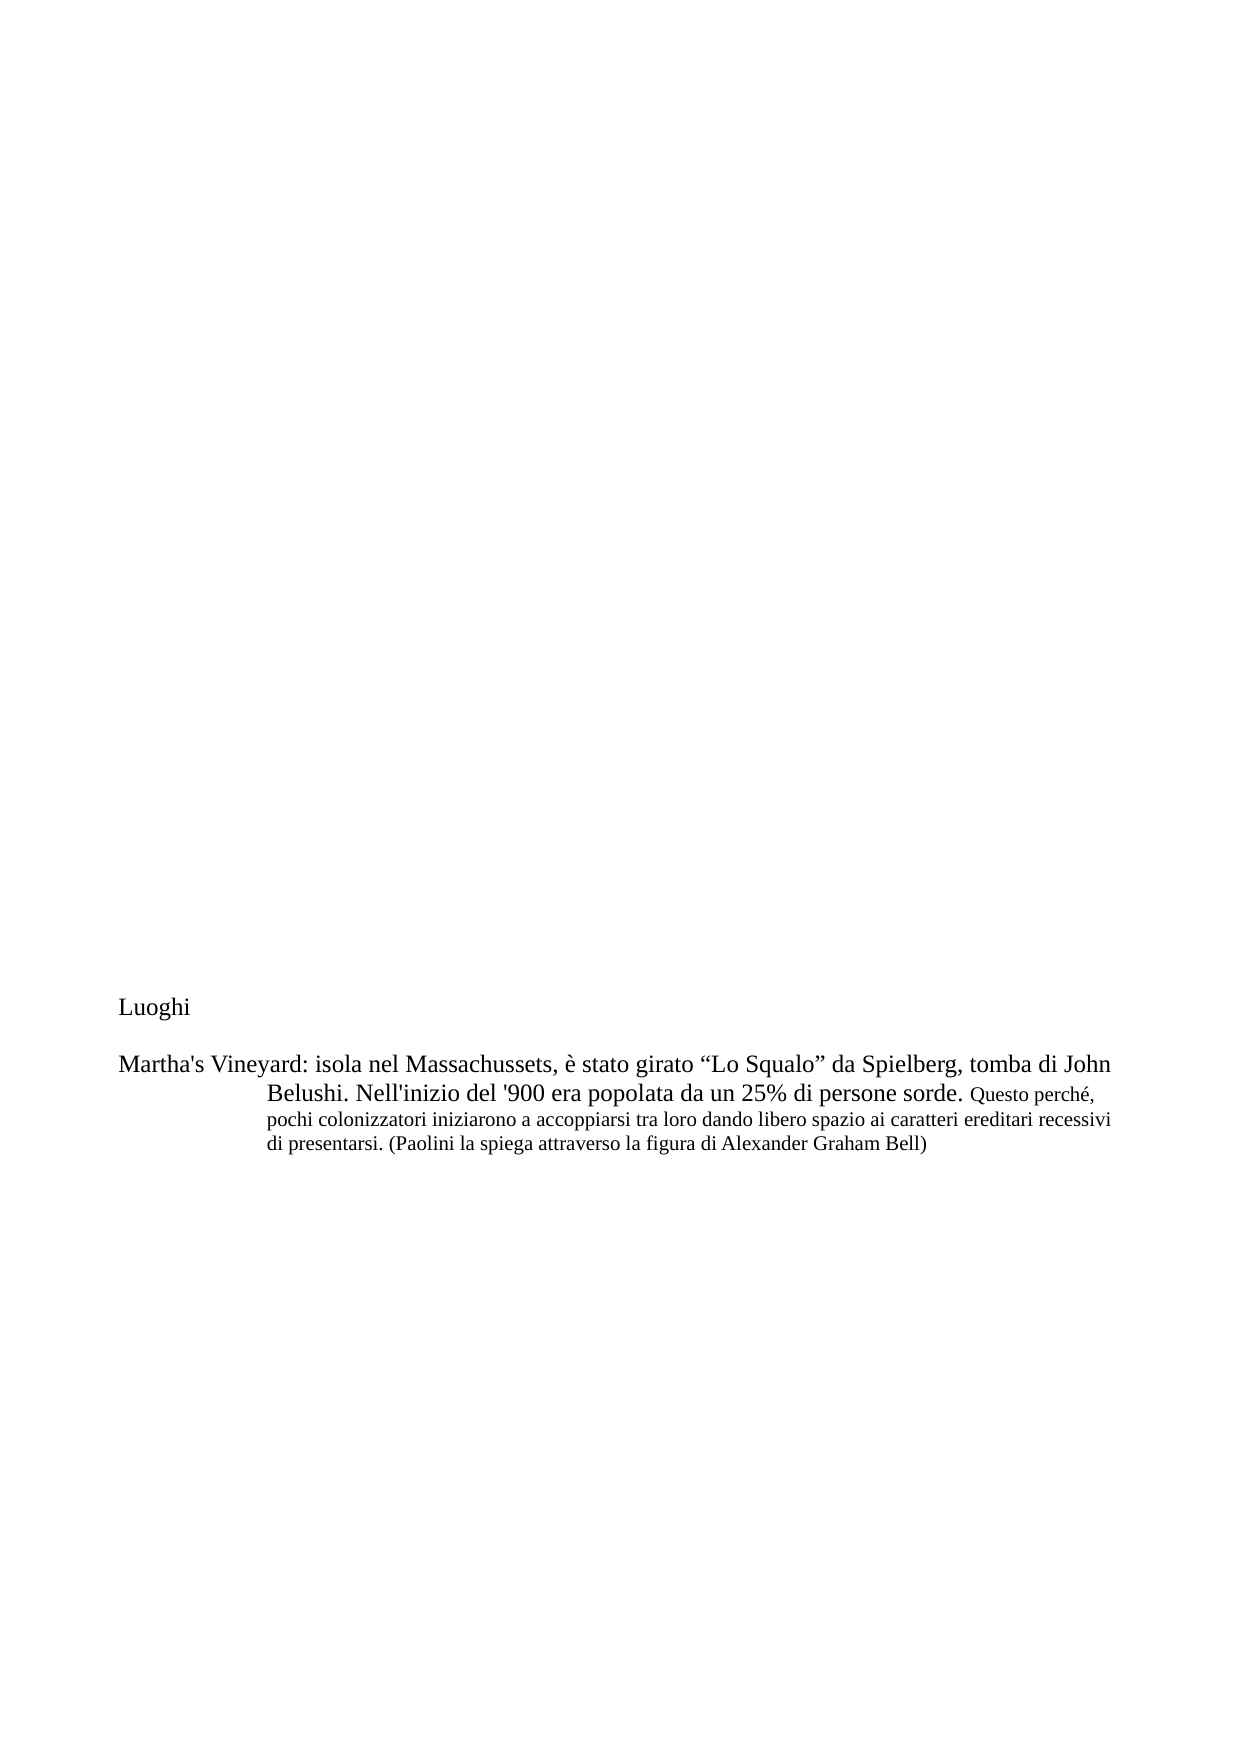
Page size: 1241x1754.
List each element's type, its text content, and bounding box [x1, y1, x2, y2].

text Martha's Vineyard: isola nel Massachussets, è stato girato “Lo Squalo” da Spielberg, tomba di John Belushi. Nell'inizio del '900 era popolata da un 25% di persone sorde. Questo perché, pochi colonizzatori iniziarono a accoppiarsi tra loro dando libero spazio ai caratteri ereditari recessivi di presentarsi. (Paolini la spiega attraverso la figura di Alexander Graham Bell) [118, 1049, 1122, 1155]
text Luoghi [118, 992, 1122, 1020]
